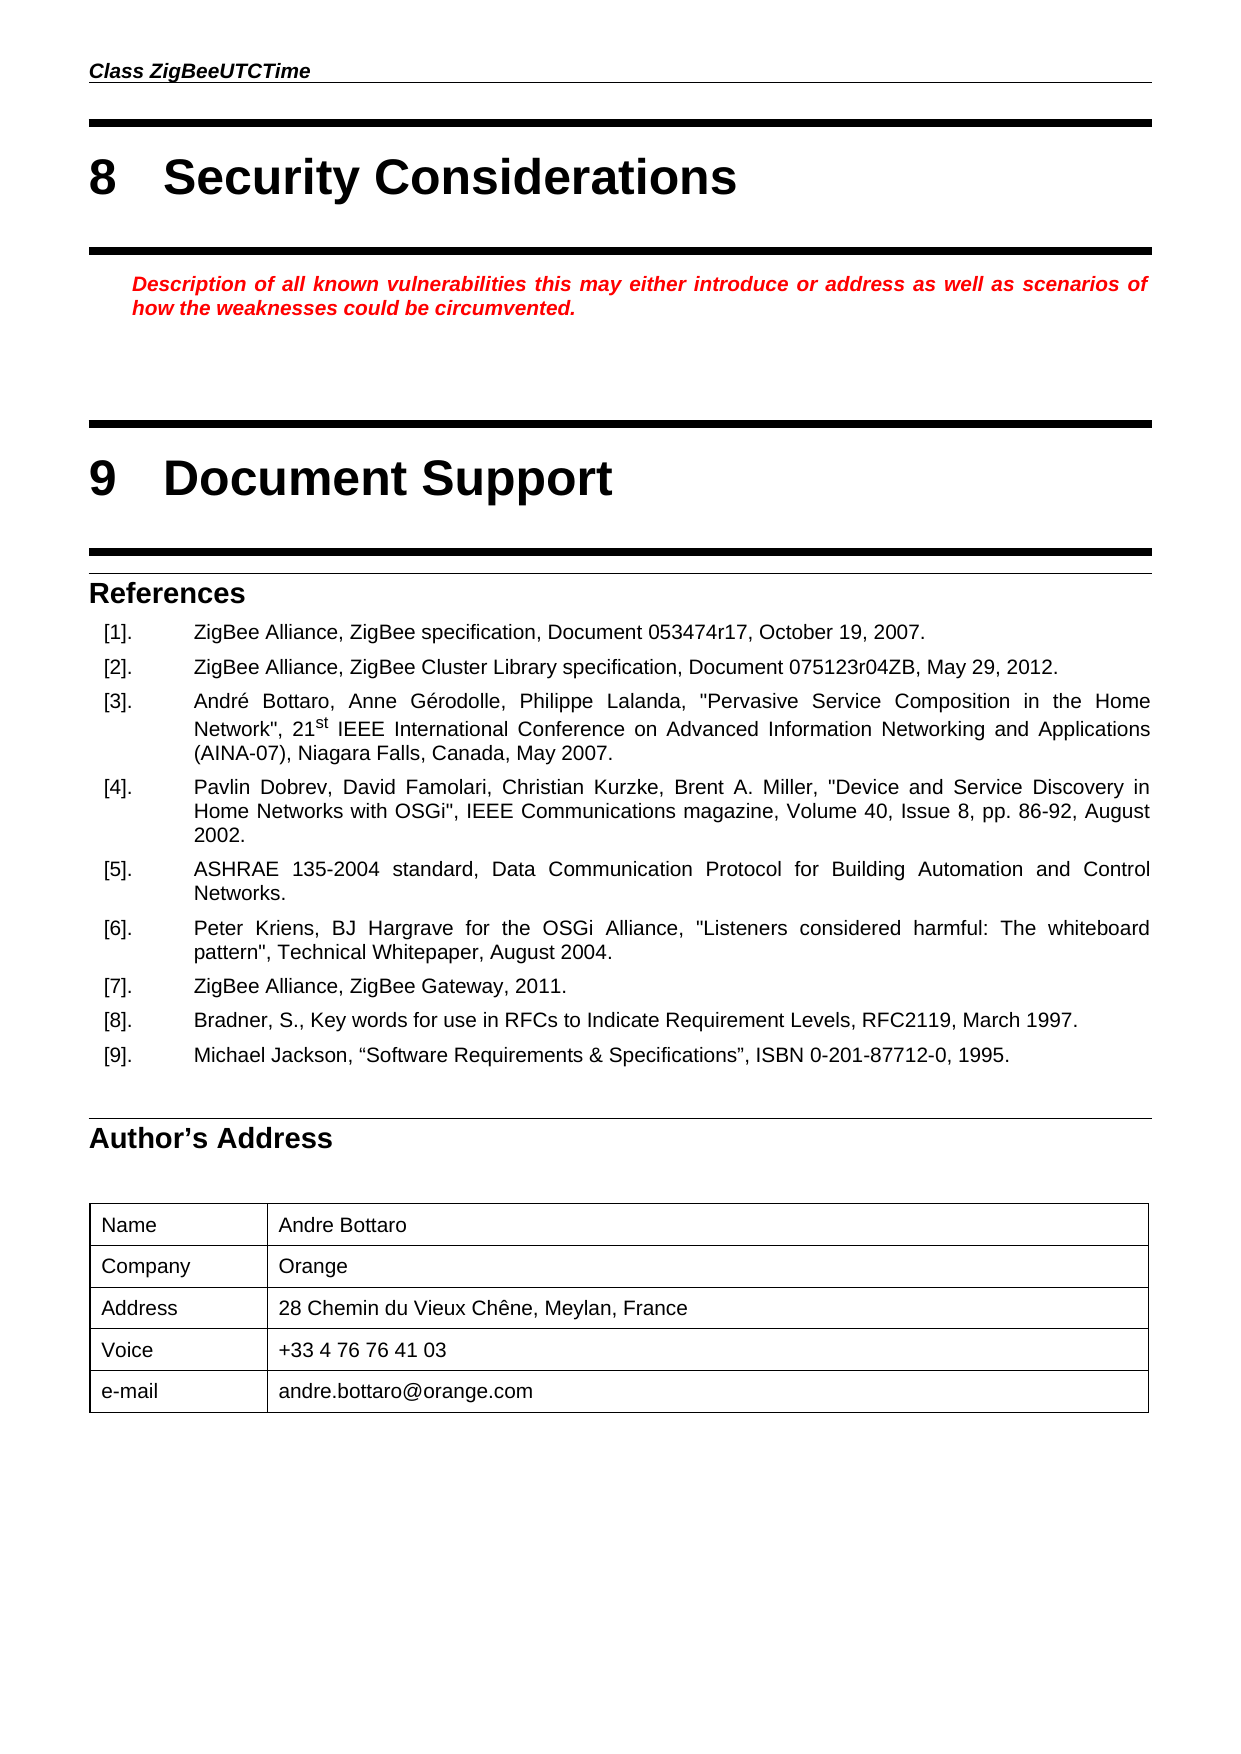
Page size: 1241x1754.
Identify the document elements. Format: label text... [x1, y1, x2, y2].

text Description of all known vulnerabilities this may either introduce or address as well as scenarios of how the weaknesses could be circumvented. [132, 272, 1152, 320]
subtitle Document Support [88, 421, 1152, 556]
subtitle Security Considerations [88, 120, 1152, 255]
subtitle Author’s Address [88, 1119, 1152, 1154]
list ASHRAE 135-2004 standard, Data Communication Protocol for Building Automation and Control Networks. [103, 857, 1152, 905]
table_cell Address [91, 1288, 267, 1328]
list ZigBee Alliance, ZigBee specification, Document 053474r17, October 19, 2007. [103, 620, 1152, 644]
table_cell 28 Chemin du Vieux Chêne, Meylan, France [268, 1288, 1148, 1328]
list André Bottaro, Anne Gérodolle, Philippe Lalanda, "Pervasive Service Composition in the Home Network", 21st IEEE International Conference on Advanced Information Networking and Applications (AINA-07), Niagara Falls, Canada, May 2007. [103, 689, 1152, 764]
table_cell e-mail [91, 1371, 267, 1412]
table_cell Voice [91, 1329, 267, 1370]
list Michael Jackson, “Software Requirements & Specifications”, ISBN 0-201-87712-0, 1995. [103, 1043, 1152, 1067]
list Bradner, S., Key words for use in RFCs to Indicate Requirement Levels, RFC2119, March 1997. [103, 1008, 1152, 1032]
table_cell Company [91, 1246, 267, 1287]
table_header Name [91, 1204, 267, 1245]
list Peter Kriens, BJ Hargrave for the OSGi Alliance, "Listeners considered harmful: The whiteboard pattern", Technical Whitepaper, August 2004. [103, 916, 1152, 963]
table_cell +33 4 76 76 41 03 [268, 1329, 1148, 1370]
list ZigBee Alliance, ZigBee Cluster Library specification, Document 075123r04ZB, May 29, 2012. [103, 654, 1152, 678]
subtitle References [88, 574, 1152, 610]
table_header Andre Bottaro [268, 1204, 1148, 1245]
table_cell Orange [268, 1246, 1148, 1287]
list ZigBee Alliance, ZigBee Gateway, 2011. [103, 974, 1152, 998]
list Pavlin Dobrev, David Famolari, Christian Kurzke, Brent A. Miller, "Device and Service Discovery in Home Networks with OSGi", IEEE Communications magazine, Volume 40, Issue 8, pp. 86-92, August 2002. [103, 775, 1152, 847]
table_cell andre.bottaro@orange.com [268, 1371, 1148, 1412]
